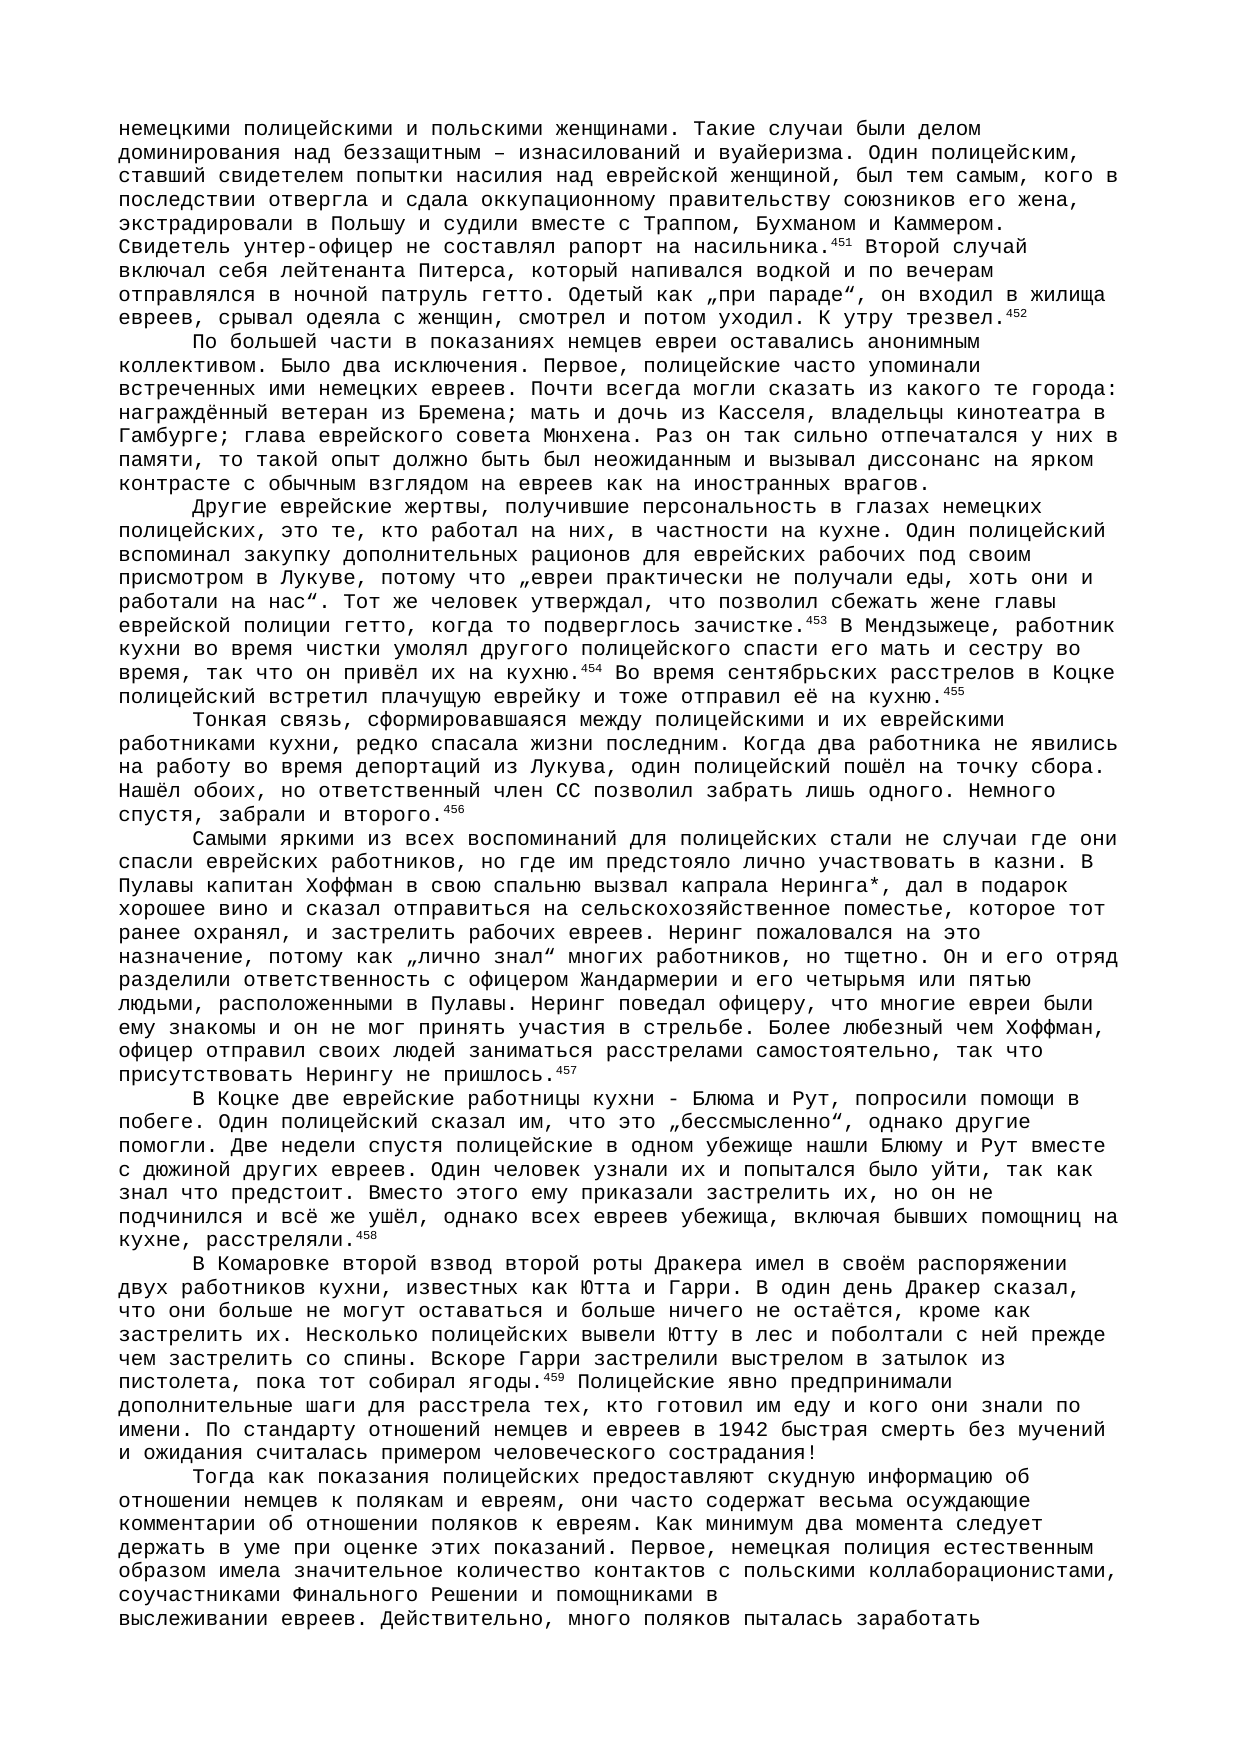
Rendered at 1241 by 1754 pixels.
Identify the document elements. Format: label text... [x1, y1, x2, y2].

text Тогда как показания полицейских предоставляют скудную информацию об отношении немцев к полякам и евреям, они часто содержат весьма осуждающие комментарии об отношении поляков к евреям. Как минимум два момента следует держать в уме при оценке этих показаний. Первое, немецкая полиция естественным образом имела значительное количество контактов с польскими коллаборационистами, соучастниками Финального Решении и помощниками в [118, 1466, 1122, 1608]
text Тонкая связь, сформировавшаяся между полицейскими и их еврейскими работниками кухни, редко спасала жизни последним. Когда два работника не явились на работу во время депортаций из Лукува, один полицейский пошёл на точку сбора. Нашёл обоих, но ответственный член СС позволил забрать лишь одного. Немного спустя, забрали и второго. [118, 709, 1122, 827]
text Самыми яркими из всех воспоминаний для полицейских стали не случаи где они спасли еврейских работников, но где им предстояло лично участвовать в казни. В Пулавы капитан Хоффман в свою спальню вызвал капрала Неринга*, дал в подарок хорошее вино и сказал отправиться на сельскохозяйственное поместье, которое тот ранее охранял, и застрелить рабочих евреев. Неринг пожаловался на это назначение, потому как „лично знал“ многих работников, но тщетно. Он и его отряд разделили ответственность с офицером Жандармерии и его четырьмя или пятью людьми, расположенными в Пулавы. Неринг поведал офицеру, что многие евреи были ему знакомы и он не мог принять участия в стрельбе. Более любезный чем Хоффман, офицер отправил своих людей заниматься расстрелами самостоятельно, так что присутствовать Нерингу не пришлось. [118, 827, 1122, 1088]
text немецкими полицейскими и польскими женщинами. Такие случаи были делом доминирования над беззащитным – изнасилований и вуайеризма. Один полицейским, ставший свидетелем попытки насилия над еврейской женщиной, был тем самым, кого в последствии отвергла и сдала оккупационному правительству союзников его жена, экстрадировали в Польшу и судили вместе с Траппом, Бухманом и Каммером. Свидетель унтер-офицер не составлял рапорт на насильника. Второй случай включал себя лейтенанта Питерса, который напивался водкой и по вечерам отправлялся в ночной патруль гетто. Одетый как „при параде“, он входил в жилища евреев, срывал одеяла с женщин, смотрел и потом уходил. К утру трезвел. [118, 118, 1122, 331]
text В Коцке две еврейские работницы кухни - Блюма и Рут, попросили помощи в побеге. Один полицейский сказал им, что это „бессмысленно“, однако другие помогли. Две недели спустя полицейские в одном убежище нашли Блюму и Рут вместе с дюжиной других евреев. Один человек узнали их и попытался было уйти, так как знал что предстоит. Вместо этого ему приказали застрелить их, но он не подчинился и всё же ушёл, однако всех евреев убежища, включая бывших помощниц на кухне, расстреляли. [118, 1088, 1122, 1253]
text В Комаровке второй взвод второй роты Дракера имел в своём распоряжении двух работников кухни, известных как Ютта и Гарри. В один день Дракер сказал, что они больше не могут оставаться и больше ничего не остаётся, кроме как застрелить их. Несколько полицейских вывели Ютту в лес и поболтали с ней прежде чем застрелить со спины. Вскоре Гарри застрелили выстрелом в затылок из пистолета, пока тот собирал ягоды. Полицейские явно предпринимали дополнительные шаги для расстрела тех, кто готовил им еду и кого они знали по имени. По стандарту отношений немцев и евреев в 1942 быстрая смерть без мучений и ожидания считалась примером человеческого сострадания! [118, 1253, 1122, 1466]
text Другие еврейские жертвы, получившие персональность в глазах немецких полицейских, это те, кто работал на них, в частности на кухне. Один полицейский вспоминал закупку дополнительных рационов для еврейских рабочих под своим присмотром в Лукуве, потому что „евреи практически не получали еды, хоть они и работали на нас“. Тот же человек утверждал, что позволил сбежать жене главы еврейской полиции гетто, когда то подверглось зачистке. В Мендзыжеце, работник кухни во время чистки умолял другого полицейского спасти его мать и сестру во время, так что он привёл их на кухню. Во время сентябрьских расстрелов в Коцке полицейский встретил плачущую еврейку и тоже отправил её на кухню. [118, 496, 1122, 709]
text По большей части в показаниях немцев евреи оставались анонимным коллективом. Было два исключения. Первое, полицейские часто упоминали встреченных ими немецких евреев. Почти всегда могли сказать из какого те города: награждённый ветеран из Бремена; мать и дочь из Касселя, владельцы кинотеатра в Гамбурге; глава еврейского совета Мюнхена. Раз он так сильно отпечатался у них в памяти, то такой опыт должно быть был неожиданным и вызывал диссонанс на ярком контрасте с обычным взглядом на евреев как на иностранных врагов. [118, 331, 1122, 496]
text выслеживании евреев. Действительно, много поляков пыталась заработать [118, 1608, 1122, 1631]
